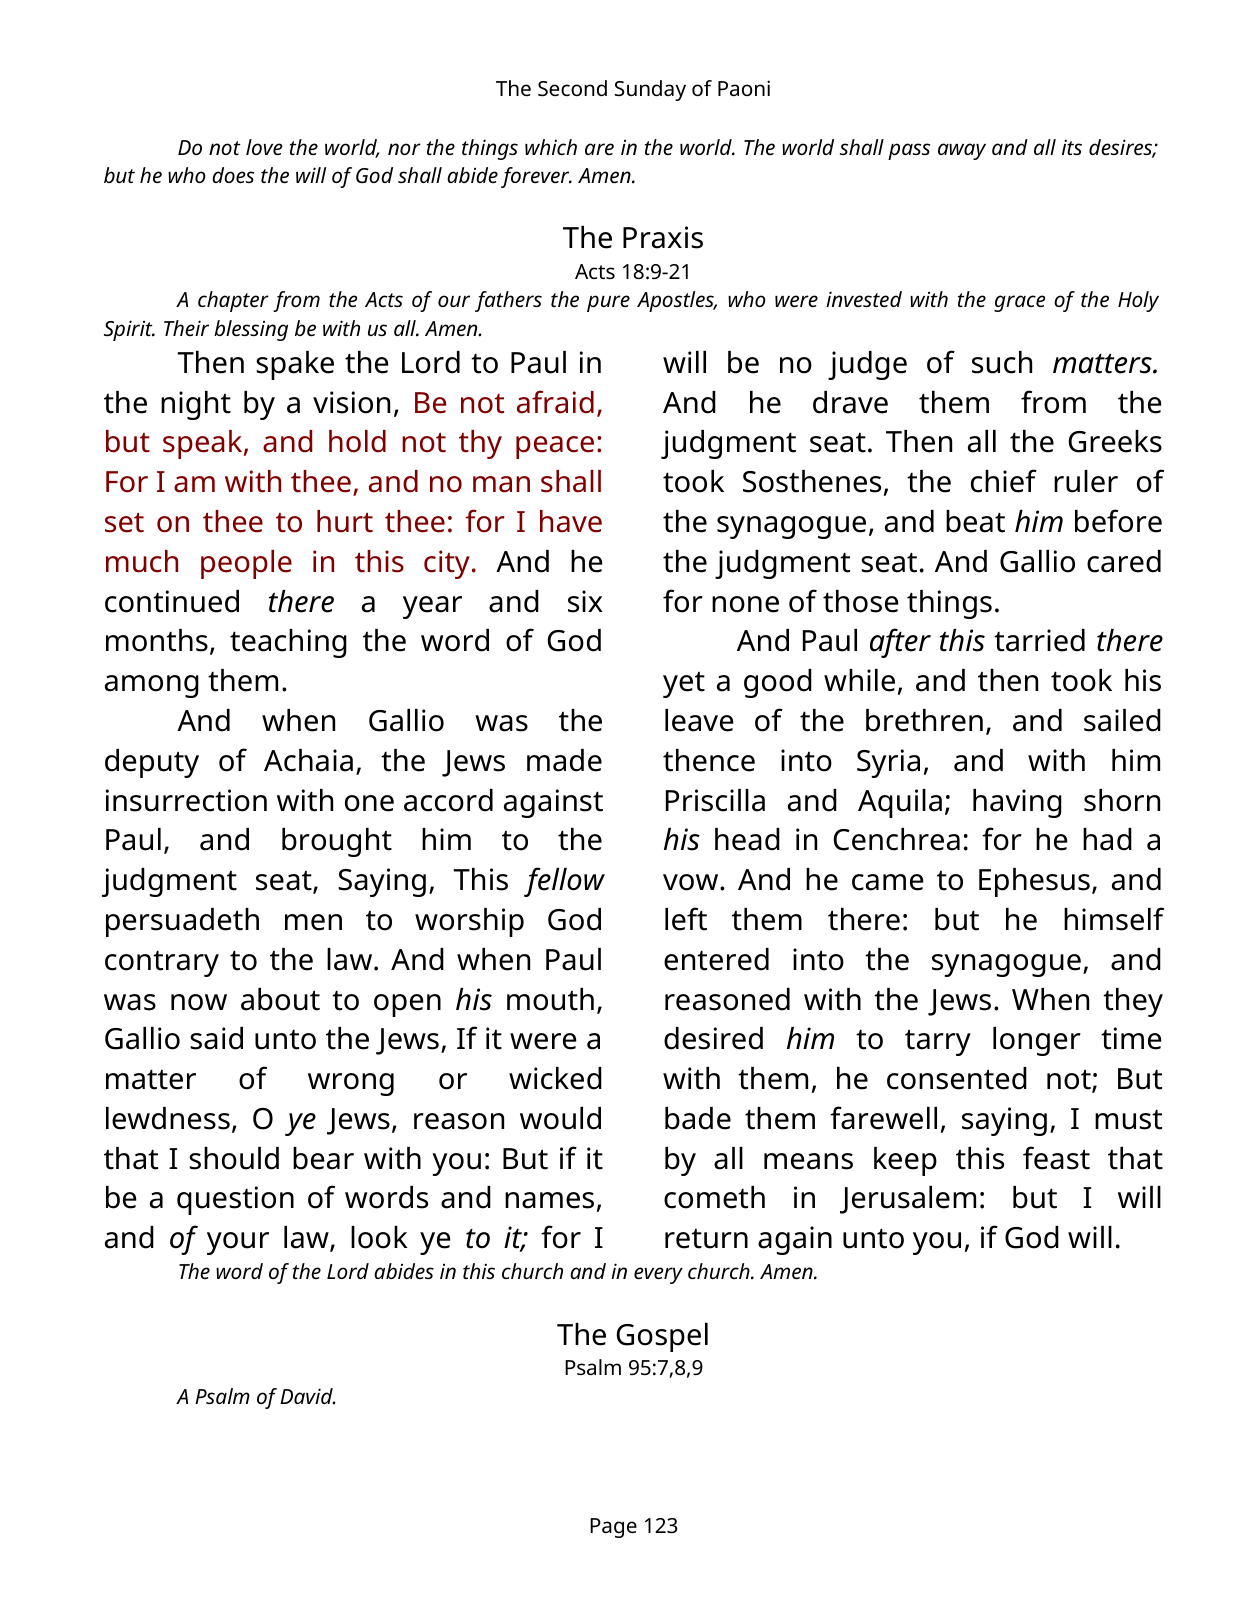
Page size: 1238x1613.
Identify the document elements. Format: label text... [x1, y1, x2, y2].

text The Praxis [103, 218, 1163, 257]
text And when Gallio was the deputy of Achaia, the Jews made insurrection with one accord against Paul, and brought him to the judgment seat, Saying, This fellow persuadeth men to worship God contrary to the law. And when Paul was now about to open his mouth, Gallio said unto the Jews, If it were a matter of wrong or wicked lewdness, O ye Jews, reason would that I should bear with you: But if it be a question of words and names, and of your law, look ye to it; for I [103, 700, 604, 1257]
text Then spake the Lord to Paul in the night by a vision, Be not afraid, but speak, and hold not thy peace: For I am with thee, and no man shall set on thee to hurt thee: for I have much people in this city. And he continued there a year and six months, teaching the word of God among them. [103, 342, 604, 700]
text Psalm 95:7,8,9 [103, 1353, 1163, 1382]
text The Second Sunday of Paoni [102, 74, 1165, 102]
text A Psalm of David. [103, 1382, 1163, 1410]
text And Paul after this tarried there yet a good while, and then took his leave of the brethren, and sailed thence into Syria, and with him Priscilla and Aquila; having shorn his head in Cenchrea: for he had a vow. And he came to Ephesus, and left them there: but he himself entered into the synagogue, and reasoned with the Jews. When they desired him to tarry longer time with them, he consented not; But bade them farewell, saying, I must by all means keep this feast that cometh in Jerusalem: but I will return again unto you, if God will. [663, 621, 1163, 1257]
text A chapter from the Acts of our fathers the pure Apostles, who were invested with the grace of the Holy Spirit. Their blessing be with us all. Amen. [103, 286, 1163, 342]
text The word of the Lord abides in this church and in every church. Amen. [103, 1257, 1163, 1286]
text The Gospel [103, 1314, 1163, 1353]
text Do not love the world, nor the things which are in the world. The world shall pass away and all its desires; but he who does the will of God shall abide forever. Amen. [103, 133, 1163, 189]
text Acts 18:9-21 [103, 257, 1163, 286]
text will be no judge of such matters. And he drave them from the judgment seat. Then all the Greeks took Sosthenes, the chief ruler of the synagogue, and beat him before the judgment seat. And Gallio cared for none of those things. [663, 342, 1163, 621]
